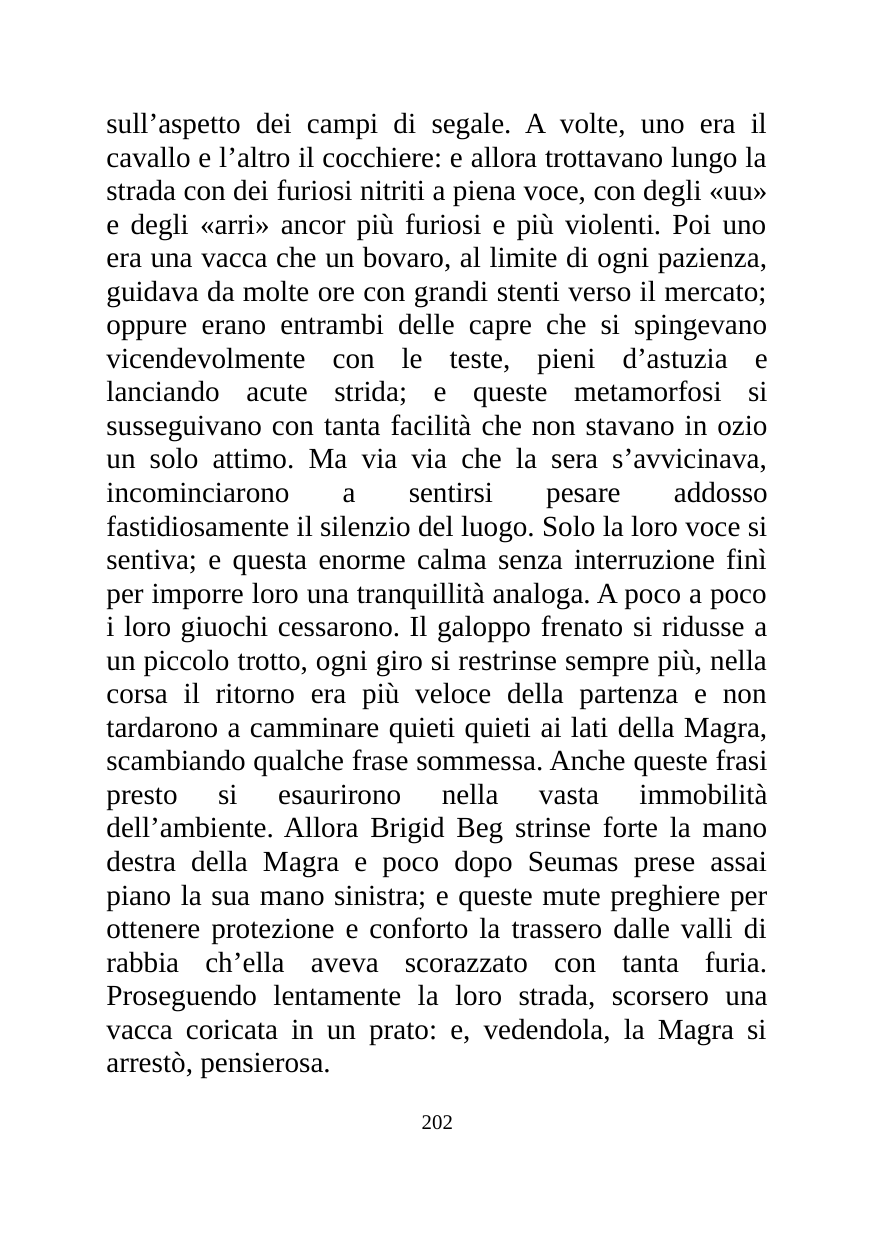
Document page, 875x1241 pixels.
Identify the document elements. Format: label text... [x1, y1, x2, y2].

text sull’aspetto dei campi di segale. A volte, uno era il cavallo e l’altro il cocchiere: e allora trottavano lungo la strada con dei furiosi nitriti a piena voce, con degli «uu» e degli «arri» ancor più furiosi e più violenti. Poi uno era una vacca che un bovaro, al limite di ogni pazienza, guidava da molte ore con grandi stenti verso il mercato; oppure erano entrambi delle capre che si spingevano vicendevolmente con le teste, pieni d’astuzia e lanciando acute strida; e queste metamorfosi si susseguivano con tanta facilità che non stavano in ozio un solo attimo. Ma via via che la sera s’avvicinava, incominciarono a sentirsi pesare addosso fastidiosamente il silenzio del luogo. Solo la loro voce si sentiva; e questa enorme calma senza interruzione finì per imporre loro una tranquillità analoga. A poco a poco i loro giuochi cessarono. Il galoppo frenato si ridusse a un piccolo trotto, ogni giro si restrinse sempre più, nella corsa il ritorno era più veloce della partenza e non tardarono a camminare quieti quieti ai lati della Magra, scambiando qualche frase sommessa. Anche queste frasi presto si esaurirono nella vasta immobilità dell’ambiente. Allora Brigid Beg strinse forte la mano destra della Magra e poco dopo Seumas prese assai piano la sua mano sinistra; e queste mute preghiere per ottenere protezione e conforto la trassero dalle valli di rabbia ch’ella aveva scorazzato con tanta furia. Proseguendo lentamente la loro strada, scorsero una vacca coricata in un prato: e, vedendola, la Magra si arrestò, pensierosa. [106, 106, 768, 1079]
